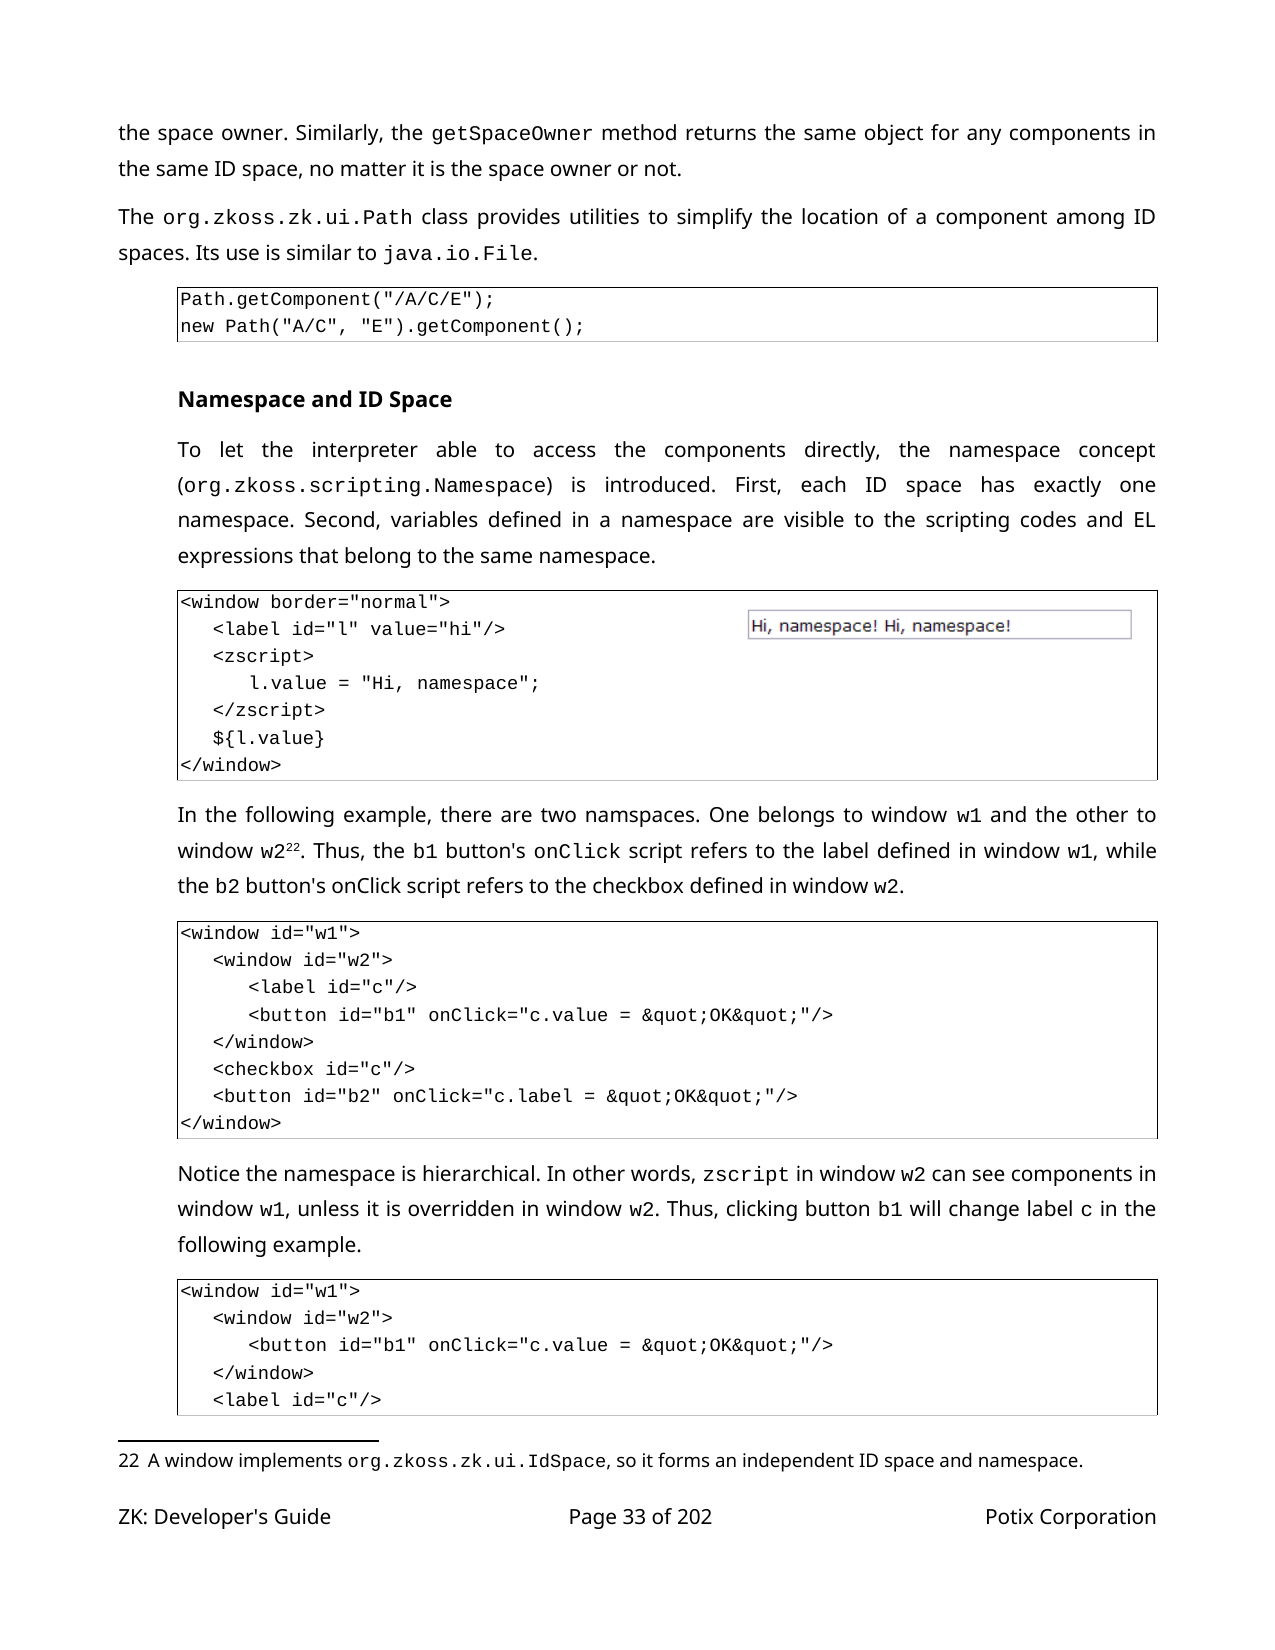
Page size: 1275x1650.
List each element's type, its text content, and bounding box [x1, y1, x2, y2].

text The org.zkoss.zk.ui.Path class provides utilities to simplify the location of a component among ID spaces. Its use is similar to java.io.File. [118, 202, 1157, 267]
text A window implements org.zkoss.zk.ui.IdSpace, so it forms an independent ID space and namespace. [118, 1447, 1157, 1473]
text new Path("A/C", "E").getComponent(); [178, 314, 1157, 341]
subtitle Namespace and ID Space [177, 384, 1157, 414]
text </window> [178, 1361, 1157, 1385]
text </zscript> [178, 698, 1157, 723]
text <button id="b1" onClick="c.value = &quot;OK&quot;"/> [178, 1002, 1157, 1027]
text <window id="w2"> [178, 948, 1157, 972]
text <checkbox id="c"/> [178, 1057, 1157, 1081]
text the space owner. Similarly, the getSpaceOwner method returns the same object for any components in the same ID space, no matter it is the space owner or not. [118, 118, 1157, 182]
text Notice the namespace is hierarchical. In other words, zscript in window w2 can see components in window w1, unless it is overridden in window w2. Thus, clicking button b1 will change label c in the following example. [177, 1159, 1157, 1258]
text <label id="c"/> [178, 975, 1157, 999]
text </window> [178, 1111, 1157, 1138]
text <button id="b1" onClick="c.value = &quot;OK&quot;"/> [178, 1333, 1157, 1358]
text <window border="normal"> [178, 591, 1157, 614]
text To let the interpreter able to access the components directly, the namespace concept (org.zkoss.scripting.Namespace) is introduced. First, each ID space has exactly one namespace. Second, variables defined in a namespace are visible to the scripting codes and EL expressions that belong to the same namespace. [177, 435, 1157, 569]
text </window> [178, 753, 1157, 780]
text ${l.value} [178, 726, 1157, 750]
text <button id="b2" onClick="c.label = &quot;OK&quot;"/> [178, 1084, 1157, 1108]
text <window id="w1"> [178, 1280, 1157, 1303]
picture [743, 606, 1137, 642]
text <window id="w1"> [178, 922, 1157, 945]
text <label id="l" value="hi"/> [178, 617, 743, 641]
text <label id="c"/> [178, 1388, 1157, 1415]
text <zscript> [178, 644, 1157, 668]
text In the following example, there are two namspaces. One belongs to window w1 and the other to window w2. Thus, the b1 button's onClick script refers to the label defined in window w1, while the b2 button's onClick script refers to the checkbox defined in window w2. [177, 801, 1157, 900]
text </window> [178, 1029, 1157, 1054]
text l.value = "Hi, namespace"; [178, 671, 1157, 695]
text <window id="w2"> [178, 1306, 1157, 1330]
text Path.getComponent("/A/C/E"); [178, 288, 1157, 311]
